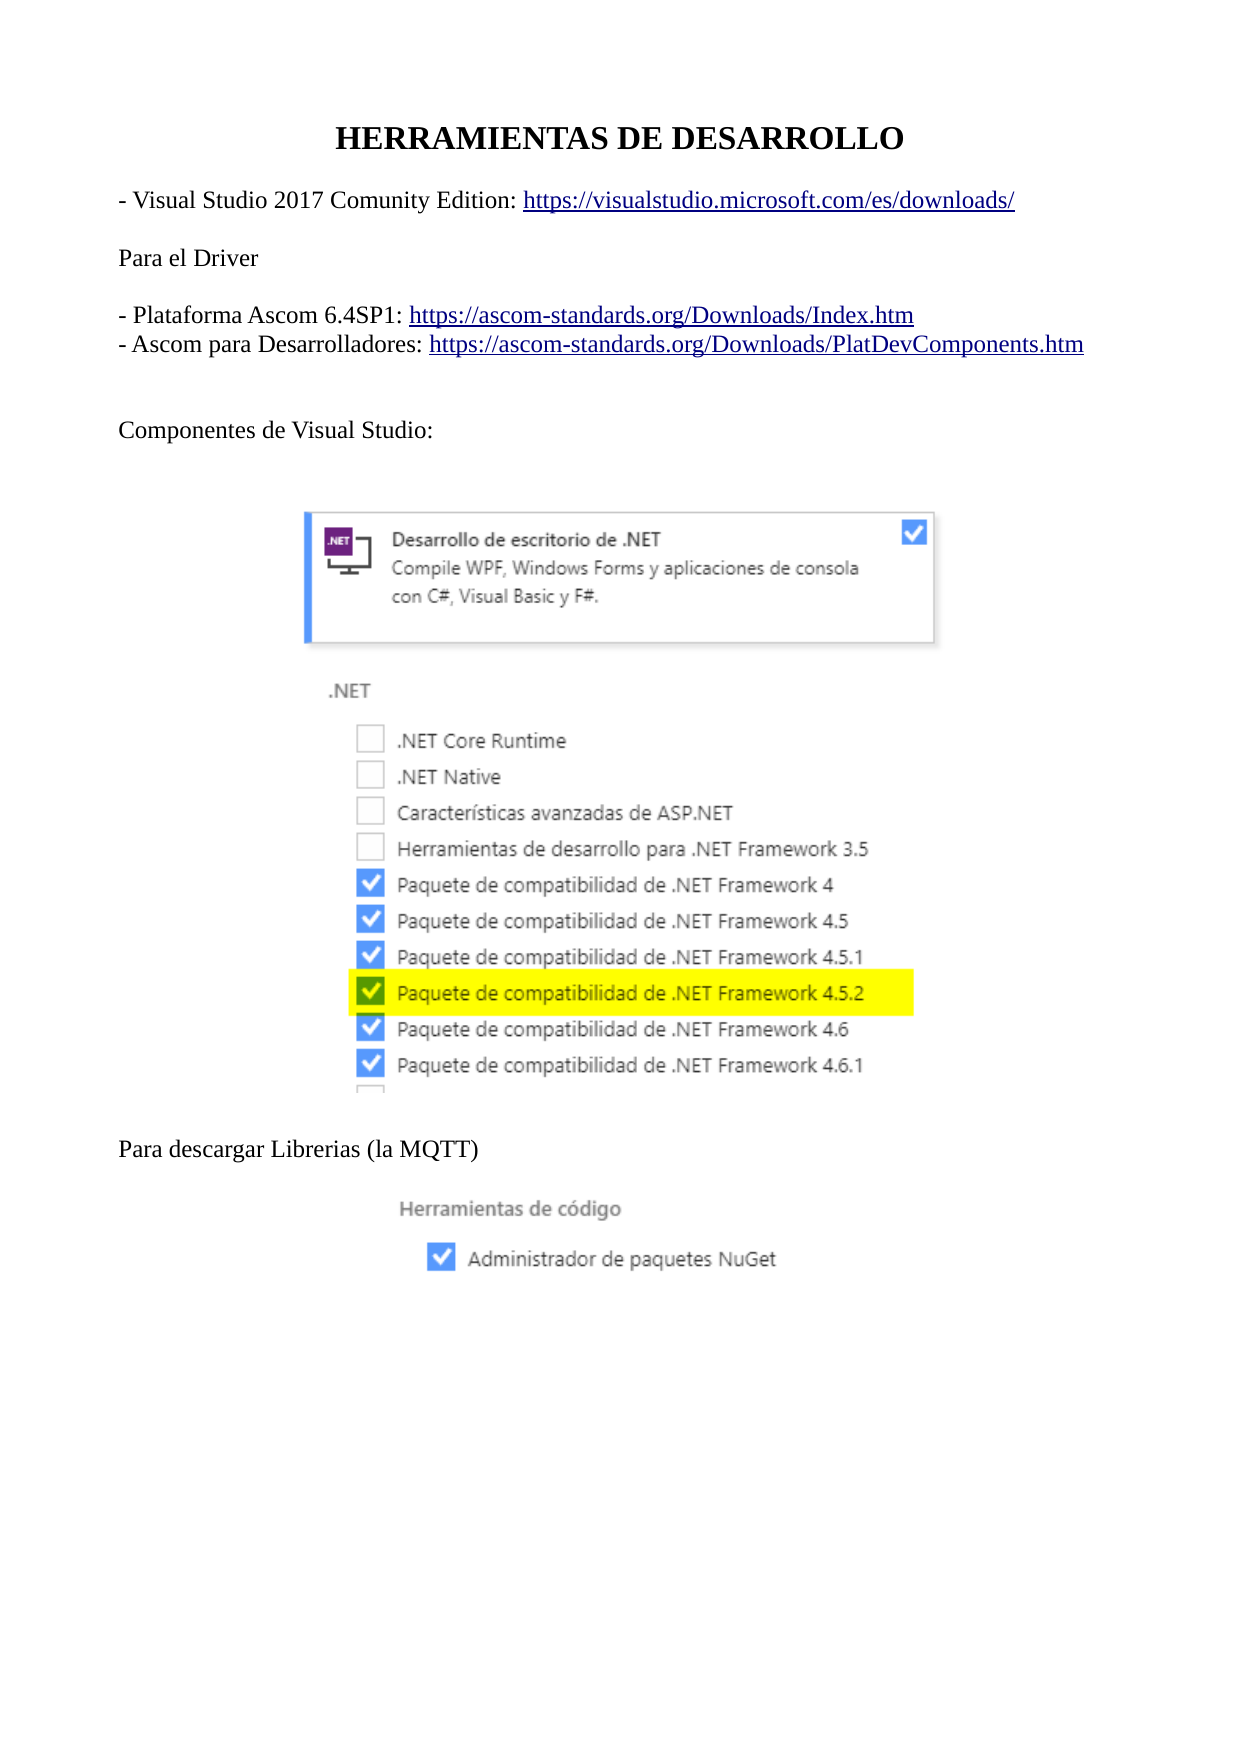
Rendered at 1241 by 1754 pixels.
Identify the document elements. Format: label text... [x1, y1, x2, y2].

text Para el Driver [118, 243, 1122, 271]
text - Plataforma Ascom 6.4SP1: https://ascom-standards.org/Downloads/Index.htm [118, 300, 1122, 329]
picture [295, 501, 946, 658]
picture [316, 673, 924, 1093]
text Para descargar Librerias (la MQTT) [118, 1134, 1122, 1163]
text - Visual Studio 2017 Comunity Edition: https://visualstudio.microsoft.com/es/downloads/ [118, 185, 1122, 214]
text HERRAMIENTAS DE DESARROLLO [118, 118, 1122, 156]
picture [393, 1191, 847, 1279]
text Componentes de Visual Studio: [118, 415, 1122, 444]
text - Ascom para Desarrolladores: https://ascom-standards.org/Downloads/PlatDevComponents.htm [118, 329, 1122, 358]
